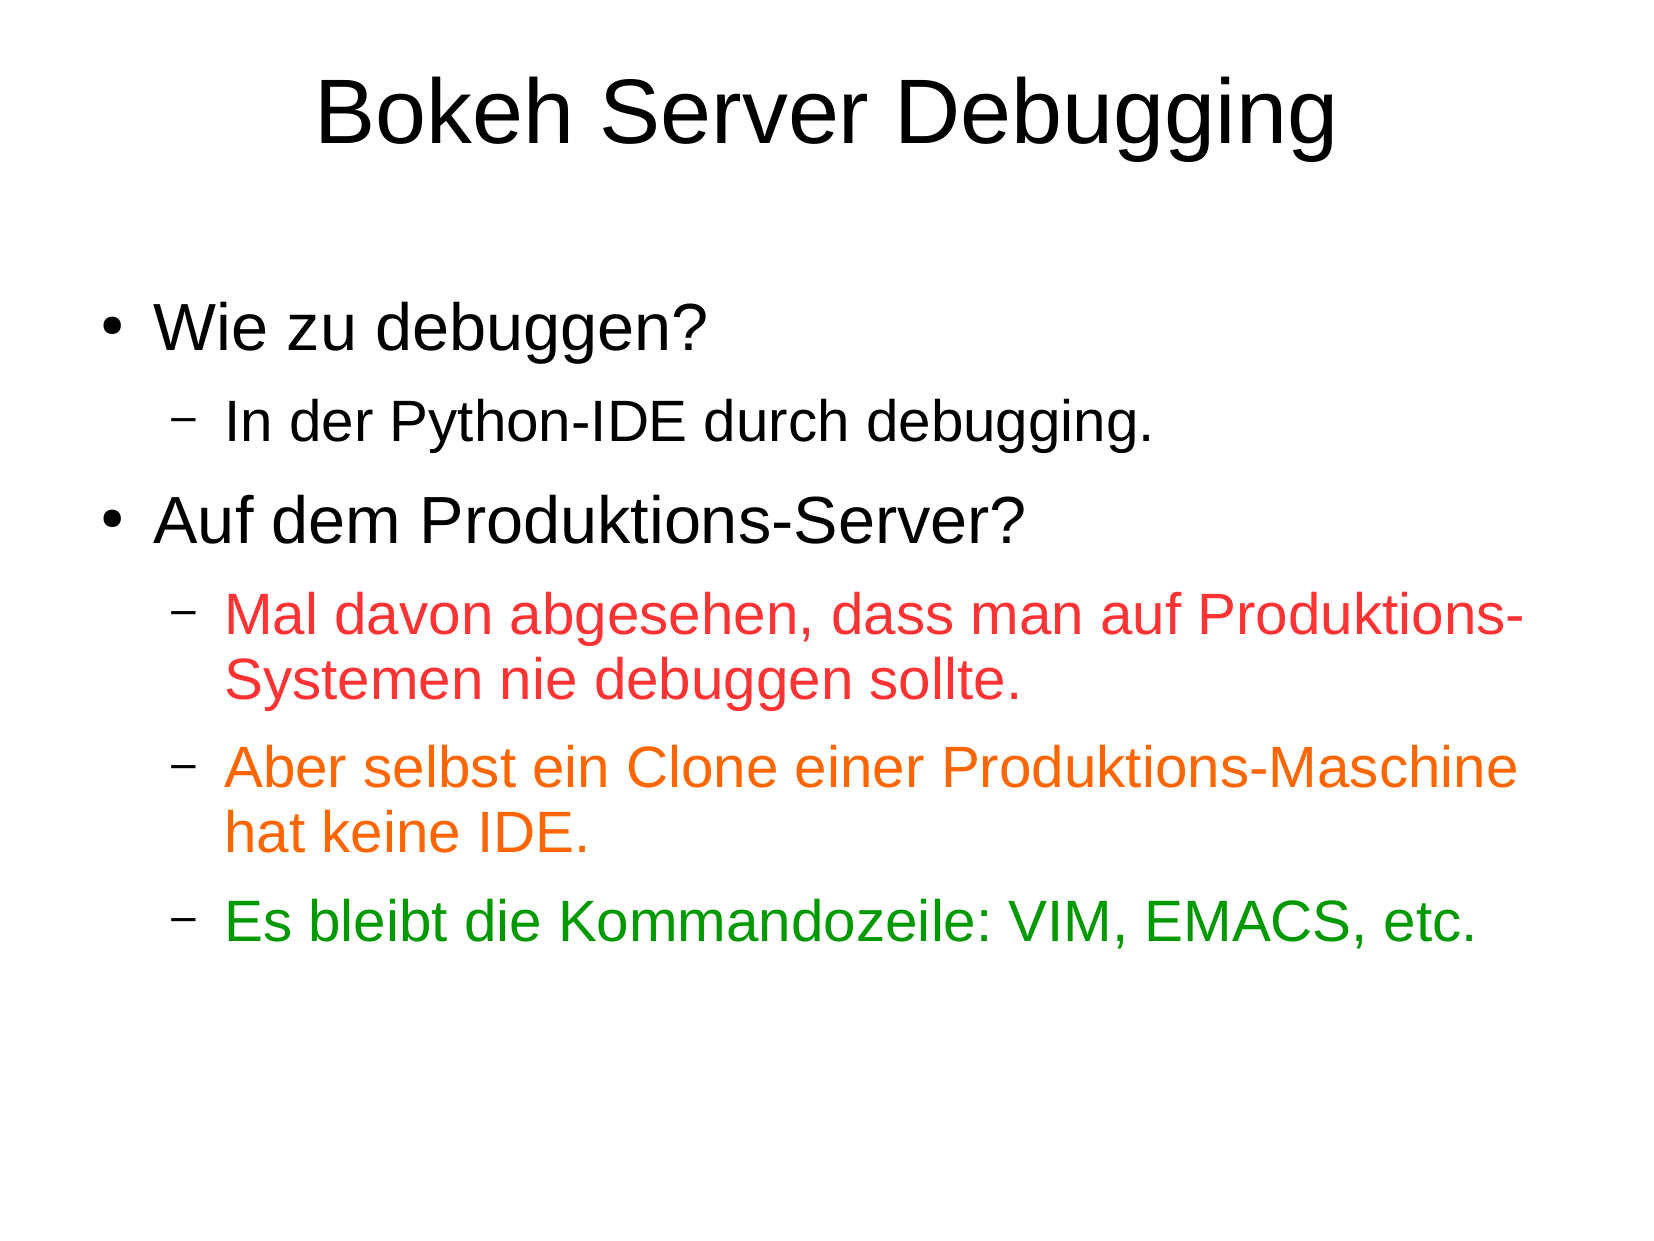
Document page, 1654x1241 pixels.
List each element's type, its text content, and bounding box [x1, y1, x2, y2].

list Wie zu debuggen? In der Python-IDE durch debugging. Auf dem Produktions-Server? Mal davon abgesehen, dass man auf Produktions-Systemen nie debuggen sollte. Aber selbst ein Clone einer Produktions-Maschine hat keine IDE. Es bleibt die Kommandozeile: VIM, EMACS, etc. [82, 290, 1571, 1010]
text_box [82, 8, 1571, 216]
